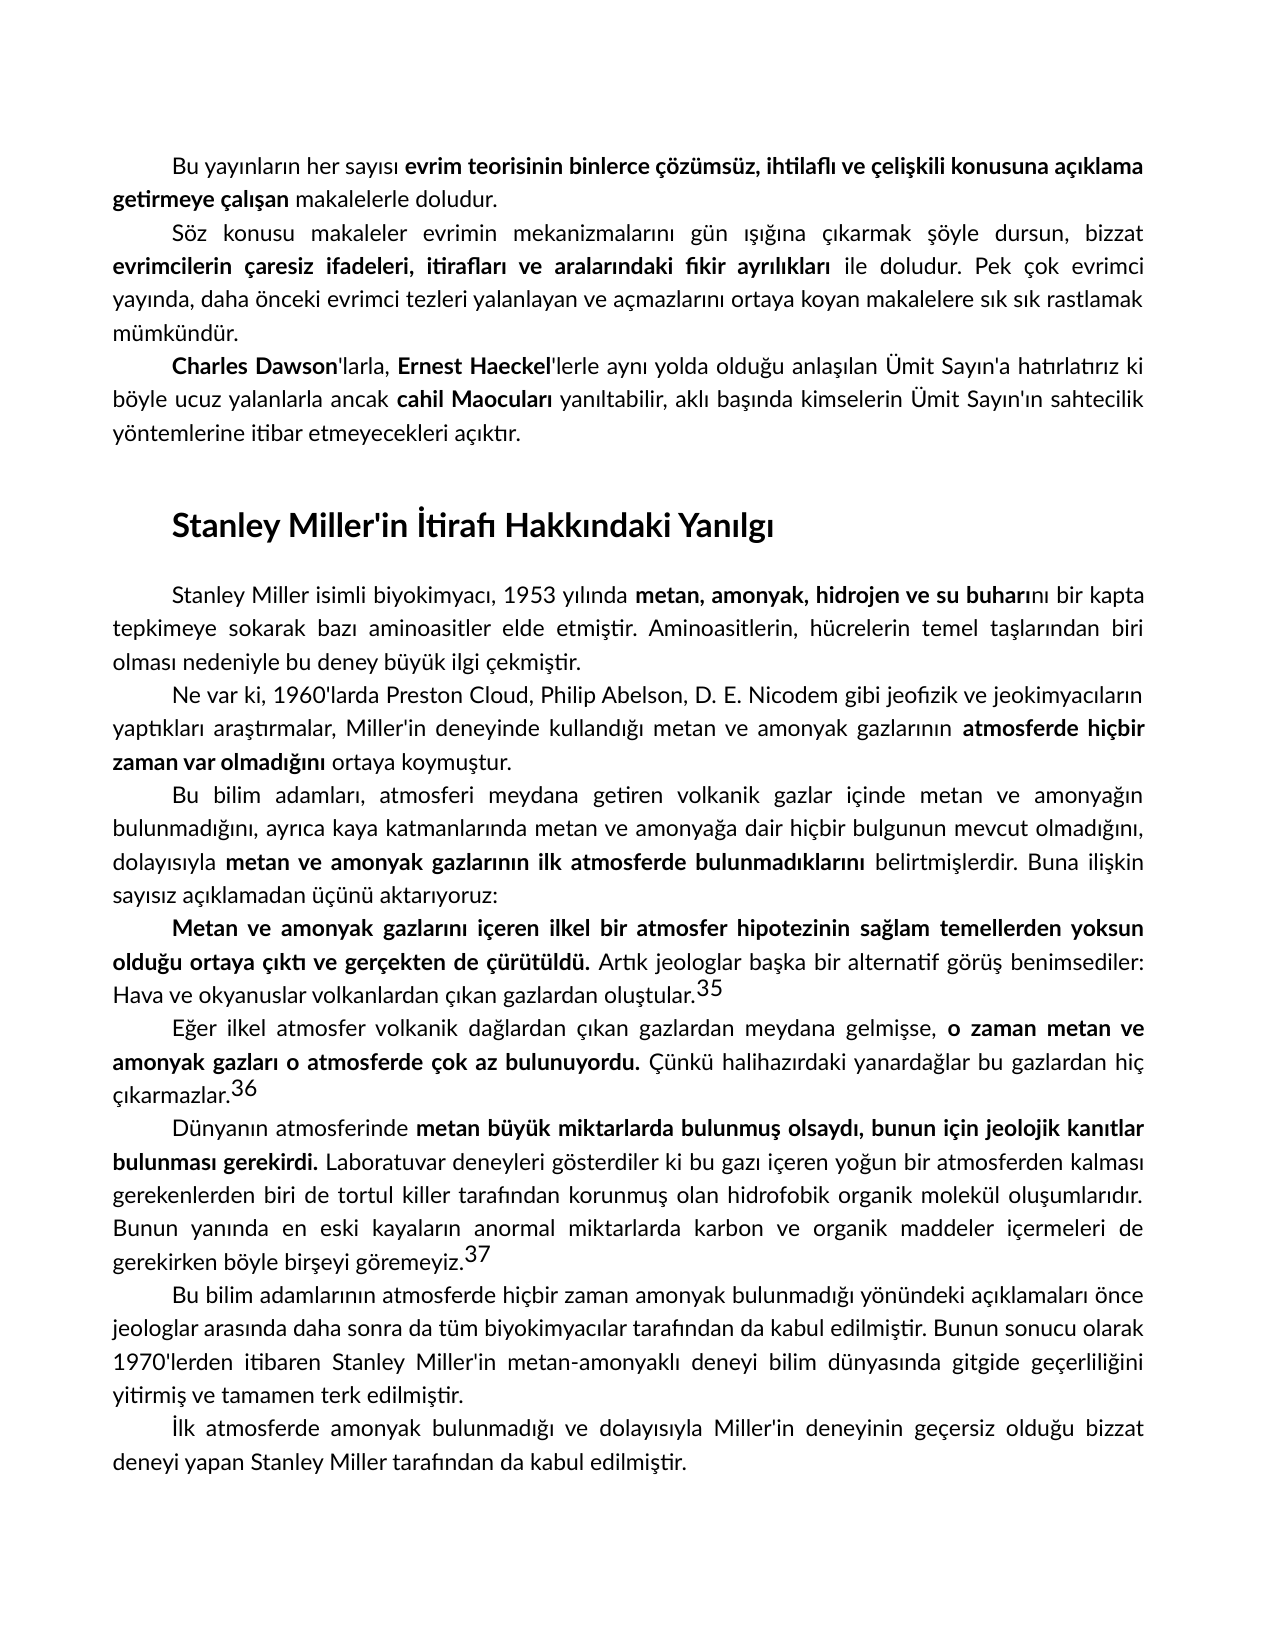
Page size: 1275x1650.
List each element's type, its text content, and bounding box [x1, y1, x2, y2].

text Bu bilim adamlarının atmosferde hiçbir zaman amonyak bulunmadığı yönündeki açıklamaları önce jeologlar arasında daha sonra da tüm biyokimyacılar tarafından da kabul edilmiştir. Bunun sonucu olarak 1970'lerden itibaren Stanley Miller'in metan-amonyaklı deneyi bilim dünyasında gitgide geçerliliğini yitirmiş ve tamamen terk edilmiştir. [112, 1277, 1145, 1410]
text Ne var ki, 1960'larda Preston Cloud, Philip Abelson, D. E. Nicodem gibi jeofizik ve jeokimyacıların yaptıkları araştırmalar, Miller'in deneyinde kullandığı metan ve amonyak gazlarının atmosferde hiçbir zaman var olmadığını ortaya koymuştur. [112, 677, 1145, 777]
text Stanley Miller'in İtirafı Hakkındaki Yanılgı [112, 514, 1145, 543]
text Charles Dawson'larla, Ernest Haeckel'lerle aynı yolda olduğu anlaşılan Ümit Sayın'a hatırlatırız ki böyle ucuz yalanlarla ancak cahil Maocuları yanıltabilir, aklı başında kimselerin Ümit Sayın'ın sahtecilik yöntemlerine itibar etmeyecekleri açıktır. [112, 348, 1145, 448]
text Bu bilim adamları, atmosferi meydana getiren volkanik gazlar içinde metan ve amonyağın bulunmadığını, ayrıca kaya katmanlarında metan ve amonyağa dair hiçbir bulgunun mevcut olmadığını, dolayısıyla metan ve amonyak gazlarının ilk atmosferde bulunmadıklarını belirtmişlerdir. Buna ilişkin sayısız açıklamadan üçünü aktarıyoruz: [112, 777, 1145, 910]
text Stanley Miller isimli biyokimyacı, 1953 yılında metan, amonyak, hidrojen ve su buharını bir kapta tepkimeye sokarak bazı aminoasitler elde etmiştir. Aminoasitlerin, hücrelerin temel taşlarından biri olması nedeniyle bu deney büyük ilgi çekmiştir. [112, 577, 1145, 677]
text Bu yayınların her sayısı evrim teorisinin binlerce çözümsüz, ihtilaflı ve çelişkili konusuna açıklama getirmeye çalışan makalelerle doludur. [112, 148, 1145, 214]
text Söz konusu makaleler evrimin mekanizmalarını gün ışığına çıkarmak şöyle dursun, bizzat evrimcilerin çaresiz ifadeleri, itirafları ve aralarındaki fikir ayrılıkları ile doludur. Pek çok evrimci yayında, daha önceki evrimci tezleri yalanlayan ve açmazlarını ortaya koyan makalelere sık sık rastlamak mümkündür. [112, 214, 1145, 348]
text Metan ve amonyak gazlarını içeren ilkel bir atmosfer hipotezinin sağlam temellerden yoksun olduğu ortaya çıktı ve gerçekten de çürütüldü. Artık jeologlar başka bir alternatif görüş benimsediler: Hava ve okyanuslar volkanlardan çıkan gazlardan oluştular.35 [112, 910, 1145, 1010]
text Eğer ilkel atmosfer volkanik dağlardan çıkan gazlardan meydana gelmişse, o zaman metan ve amonyak gazları o atmosferde çok az bulunuyordu. Çünkü halihazırdaki yanardağlar bu gazlardan hiç çıkarmazlar.36 [112, 1010, 1145, 1110]
text İlk atmosferde amonyak bulunmadığı ve dolayısıyla Miller'in deneyinin geçersiz olduğu bizzat deneyi yapan Stanley Miller tarafından da kabul edilmiştir. [112, 1410, 1145, 1477]
text Dünyanın atmosferinde metan büyük miktarlarda bulunmuş olsaydı, bunun için jeolojik kanıtlar bulunması gerekirdi. Laboratuvar deneyleri gösterdiler ki bu gazı içeren yoğun bir atmosferden kalması gerekenlerden biri de tortul killer tarafından korunmuş olan hidrofobik organik molekül oluşumlarıdır. Bunun yanında en eski kayaların anormal miktarlarda karbon ve organik maddeler içermeleri de gerekirken böyle birşeyi göremeyiz.37 [112, 1110, 1145, 1277]
